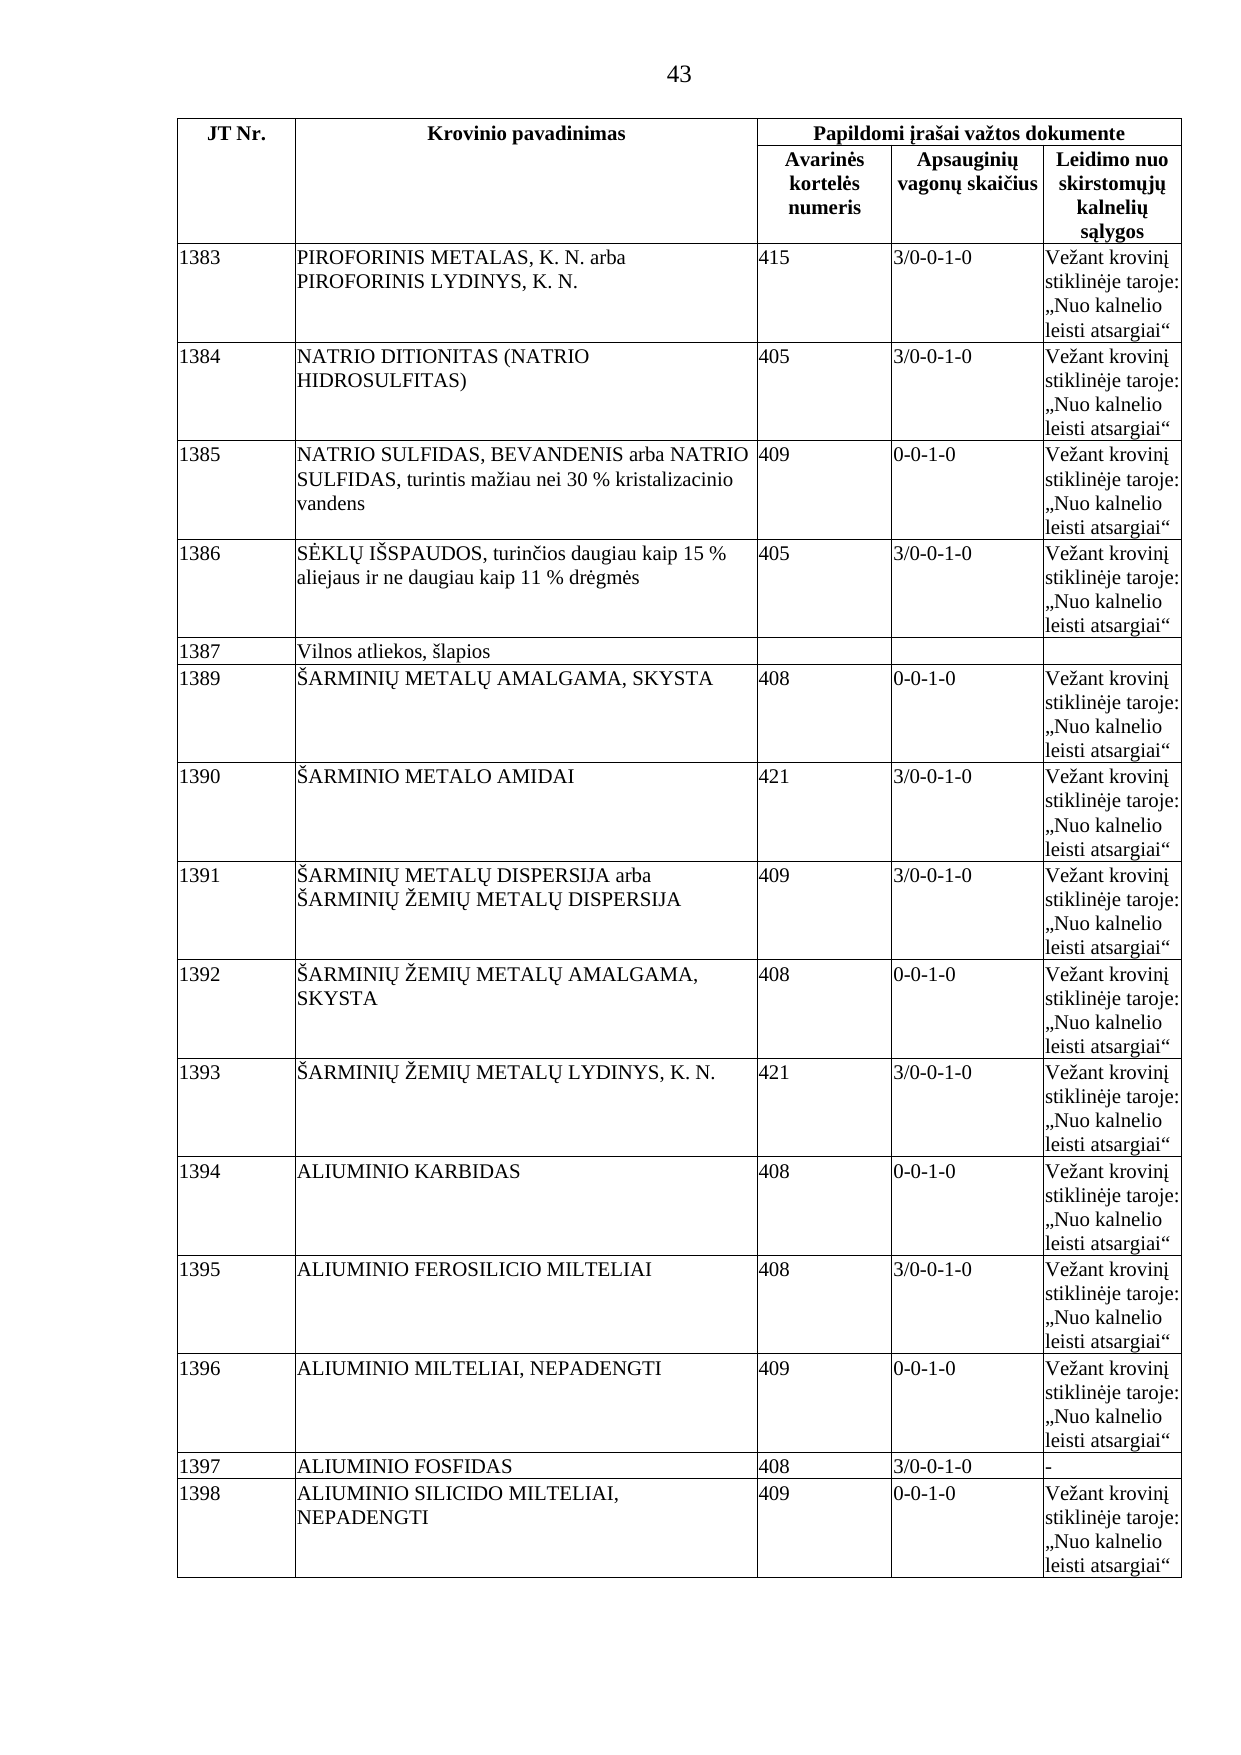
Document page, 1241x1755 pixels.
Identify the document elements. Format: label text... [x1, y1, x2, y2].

table_cell 3/0-0-1-0 [892, 1453, 1043, 1478]
table_cell 405 [758, 343, 891, 440]
table_cell 405 [758, 540, 891, 637]
table_cell - [1044, 1453, 1181, 1478]
table_cell 0-0-1-0 [892, 1157, 1043, 1255]
table_cell Vežant krovinį stiklinėje taroje: „Nuo kalnelio leisti atsargiai“ [1044, 665, 1181, 762]
table_cell ŠARMINIŲ METALŲ AMALGAMA, SKYSTA [296, 665, 757, 762]
table_cell NATRIO DITIONITAS (NATRIO HIDROSULFITAS) [296, 343, 757, 440]
table_cell 408 [758, 1256, 891, 1353]
table_header Papildomi įrašai važtos dokumente [758, 119, 1181, 144]
table_cell Vežant krovinį stiklinėje taroje: „Nuo kalnelio leisti atsargiai“ [1044, 1354, 1181, 1452]
table_cell Vežant krovinį stiklinėje taroje: „Nuo kalnelio leisti atsargiai“ [1044, 960, 1181, 1058]
table_cell NATRIO SULFIDAS, BEVANDENIS arba NATRIO SULFIDAS, turintis mažiau nei 30 % kristalizacinio vandens [296, 441, 757, 539]
table_cell 1383 [178, 244, 295, 342]
table_cell 409 [758, 862, 891, 959]
table_cell SĖKLŲ IŠSPAUDOS, turinčios daugiau kaip 15 % aliejaus ir ne daugiau kaip 11 % drėgmės [296, 540, 757, 637]
table_cell [892, 638, 1043, 663]
table_cell 1384 [178, 343, 295, 440]
table_cell Vilnos atliekos, šlapios [296, 638, 757, 663]
table_cell 0-0-1-0 [892, 1479, 1043, 1577]
table_cell 1389 [178, 665, 295, 762]
table_cell Vežant krovinį stiklinėje taroje: „Nuo kalnelio leisti atsargiai“ [1044, 1157, 1181, 1255]
table_cell 1398 [178, 1479, 295, 1577]
table_cell Leidimo nuo skirstomųjų kalnelių sąlygos [1044, 146, 1181, 243]
table_header JT Nr. [178, 119, 295, 243]
table_cell [1044, 638, 1181, 663]
table_cell 1393 [178, 1059, 295, 1156]
table_cell Vežant krovinį stiklinėje taroje: „Nuo kalnelio leisti atsargiai“ [1044, 441, 1181, 539]
table_cell 3/0-0-1-0 [892, 1059, 1043, 1156]
table_cell 1391 [178, 862, 295, 959]
table_cell 408 [758, 1157, 891, 1255]
table_cell 421 [758, 1059, 891, 1156]
table_cell 409 [758, 441, 891, 539]
table_cell Apsauginių vagonų skaičius [892, 146, 1043, 243]
table_cell Vežant krovinį stiklinėje taroje: „Nuo kalnelio leisti atsargiai“ [1044, 862, 1181, 959]
table_cell Vežant krovinį stiklinėje taroje: „Nuo kalnelio leisti atsargiai“ [1044, 244, 1181, 342]
table_cell ŠARMINIŲ METALŲ DISPERSIJA arba ŠARMINIŲ ŽEMIŲ METALŲ DISPERSIJA [296, 862, 757, 959]
table_cell 408 [758, 665, 891, 762]
table_cell 409 [758, 1354, 891, 1452]
table_cell 1385 [178, 441, 295, 539]
table_cell Avarinės kortelės numeris [758, 146, 891, 243]
table_cell 421 [758, 763, 891, 861]
table_cell 3/0-0-1-0 [892, 763, 1043, 861]
table_cell ALIUMINIO FEROSILICIO MILTELIAI [296, 1256, 757, 1353]
table_cell 3/0-0-1-0 [892, 1256, 1043, 1353]
table_cell 1387 [178, 638, 295, 663]
table_cell ŠARMINIO METALO AMIDAI [296, 763, 757, 861]
table_cell Vežant krovinį stiklinėje taroje: „Nuo kalnelio leisti atsargiai“ [1044, 1256, 1181, 1353]
table_cell PIROFORINIS METALAS, K. N. arba PIROFORINIS LYDINYS, K. N. [296, 244, 757, 342]
table_cell 0-0-1-0 [892, 441, 1043, 539]
table_cell 1394 [178, 1157, 295, 1255]
table_cell 408 [758, 1453, 891, 1478]
table_cell ALIUMINIO FOSFIDAS [296, 1453, 757, 1478]
table_cell 415 [758, 244, 891, 342]
table_cell 1390 [178, 763, 295, 861]
table_cell [758, 638, 891, 663]
table_cell 1397 [178, 1453, 295, 1478]
table_cell 409 [758, 1479, 891, 1577]
table_cell Vežant krovinį stiklinėje taroje: „Nuo kalnelio leisti atsargiai“ [1044, 1479, 1181, 1577]
table_cell 0-0-1-0 [892, 665, 1043, 762]
table_cell 0-0-1-0 [892, 960, 1043, 1058]
table_cell 1386 [178, 540, 295, 637]
table_cell ŠARMINIŲ ŽEMIŲ METALŲ LYDINYS, K. N. [296, 1059, 757, 1156]
table_cell Vežant krovinį stiklinėje taroje: „Nuo kalnelio leisti atsargiai“ [1044, 1059, 1181, 1156]
table_cell Vežant krovinį stiklinėje taroje: „Nuo kalnelio leisti atsargiai“ [1044, 540, 1181, 637]
table_cell ALIUMINIO KARBIDAS [296, 1157, 757, 1255]
table_cell 3/0-0-1-0 [892, 862, 1043, 959]
table_cell 3/0-0-1-0 [892, 244, 1043, 342]
table_cell Vežant krovinį stiklinėje taroje: „Nuo kalnelio leisti atsargiai“ [1044, 763, 1181, 861]
table_cell 408 [758, 960, 891, 1058]
table_cell 1392 [178, 960, 295, 1058]
table_cell 0-0-1-0 [892, 1354, 1043, 1452]
table_cell 1395 [178, 1256, 295, 1353]
table_cell ALIUMINIO MILTELIAI, NEPADENGTI [296, 1354, 757, 1452]
table_cell ALIUMINIO SILICIDO MILTELIAI, NEPADENGTI [296, 1479, 757, 1577]
table_cell 3/0-0-1-0 [892, 343, 1043, 440]
table_cell Vežant krovinį stiklinėje taroje: „Nuo kalnelio leisti atsargiai“ [1044, 343, 1181, 440]
table_header Krovinio pavadinimas [296, 119, 757, 243]
table_cell 1396 [178, 1354, 295, 1452]
table_cell ŠARMINIŲ ŽEMIŲ METALŲ AMALGAMA, SKYSTA [296, 960, 757, 1058]
table_cell 3/0-0-1-0 [892, 540, 1043, 637]
